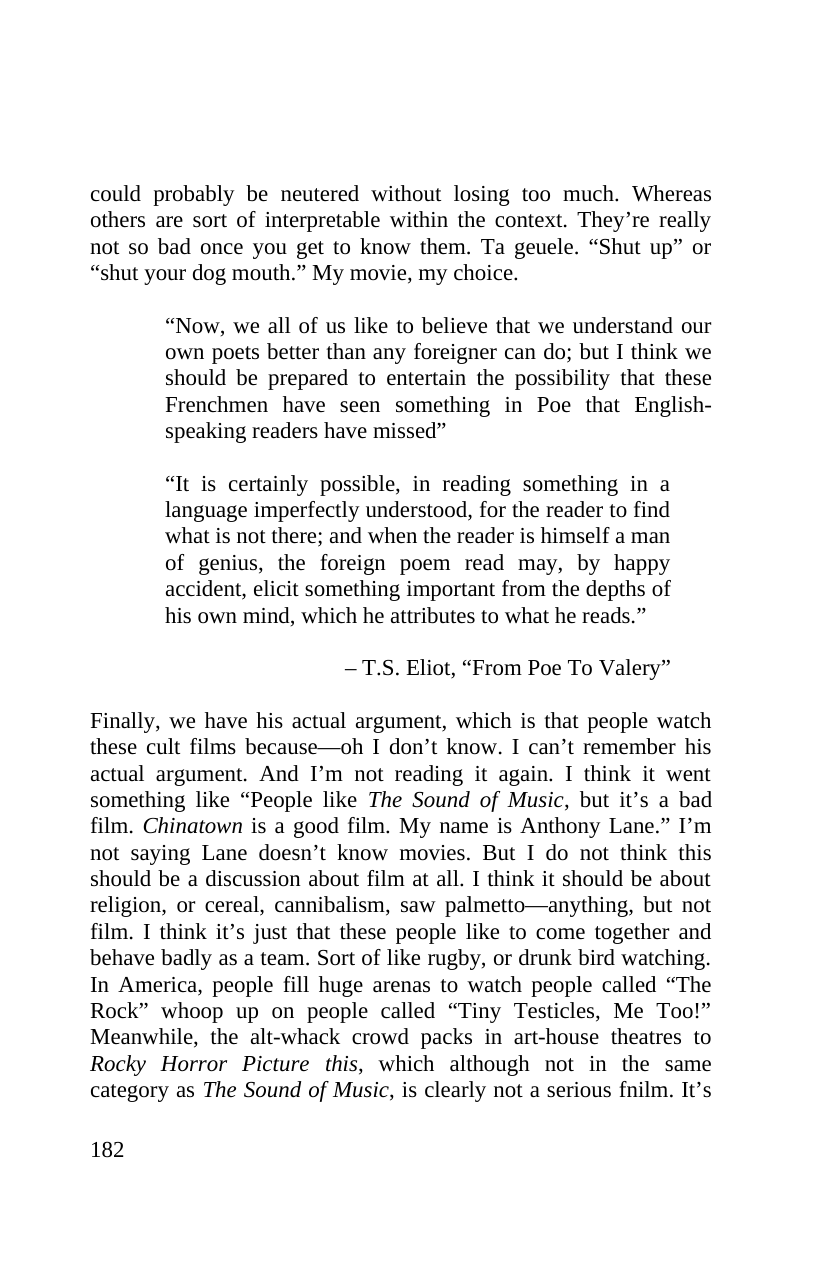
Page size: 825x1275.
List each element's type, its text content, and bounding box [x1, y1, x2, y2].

text “It is certainly possible, in reading something in a language imperfectly understood, for the reader to find what is not there; and when the reader is himself a man of genius, the foreign poem read may, by happy accident, elicit something important from the depths of his own mind, which he attributes to what he reads.” [165, 470, 671, 628]
text “Now, we all of us like to believe that we understand our own poets better than any foreigner can do; but I think we should be prepared to entertain the possibility that these Frenchmen have seen something in Poe that English-speaking readers have missed” [165, 312, 712, 443]
text Finally, we have his actual argument, which is that people watch these cult films because—oh I don’t know. I can’t remember his actual argument. And I’m not reading it again. I think it went something like “People like The Sound of Music, but it’s a bad film. Chinatown is a good film. My name is Anthony Lane.” I’m not saying Lane doesn’t know movies. But I do not think this should be a discussion about film at all. I think it should be about religion, or cereal, cannibalism, saw palmetto—anything, but not film. I think it’s just that these people like to come together and behave badly as a team. Sort of like rugby, or drunk bird watching. In America, people fill huge arenas to watch people called “The Rock” whoop up on people called “Tiny Testicles, Me Too!” Meanwhile, the alt-whack crowd packs in art-house theatres to Rocky Horror Picture this, which although not in the same category as The Sound of Music, is clearly not a serious fnilm. It’s [90, 707, 712, 1102]
text – T.S. Eliot, “From Poe To Valery” [127, 654, 671, 681]
text could probably be neutered without losing too much. Whereas others are sort of interpretable within the context. They’re really not so bad once you get to know them. Ta geuele. “Shut up” or “shut your dog mouth.” My movie, my choice. [90, 180, 712, 285]
